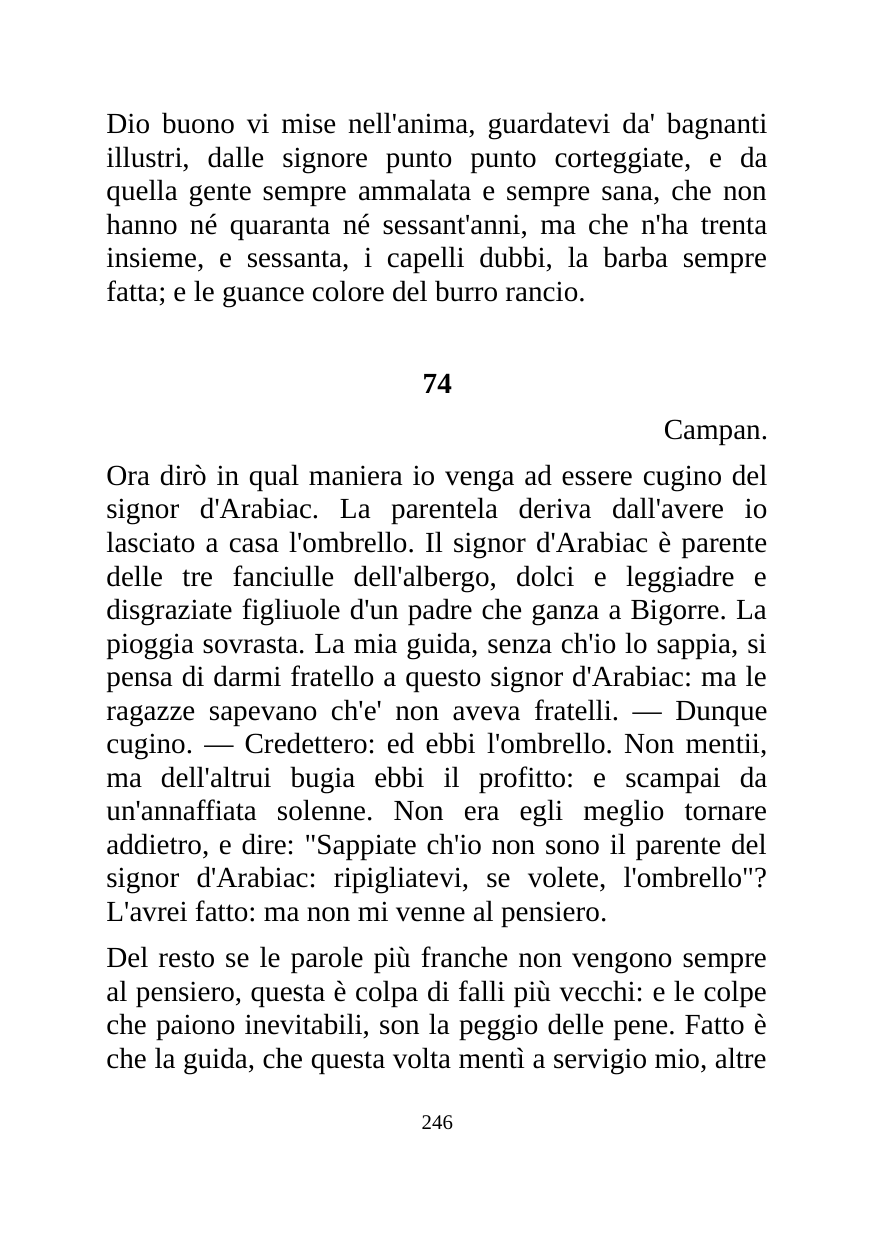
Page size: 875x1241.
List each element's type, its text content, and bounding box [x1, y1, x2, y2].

text 74 [106, 366, 768, 399]
text Dio buono vi mise nell'anima, guardatevi da' bagnanti illustri, dalle signore punto punto corteggiate, e da quella gente sempre ammalata e sempre sana, che non hanno né quaranta né sessant'anni, ma che n'ha trenta insieme, e sessanta, i capelli dubbi, la barba sempre fatta; e le guance colore del burro rancio. [106, 106, 768, 307]
text Del resto se le parole più franche non vengono sempre al pensiero, questa è colpa di falli più vecchi: e le colpe che paiono inevitabili, son la peggio delle pene. Fatto è che la guida, che questa volta mentì a servigio mio, altre [106, 940, 768, 1074]
text Ora dirò in qual maniera io venga ad essere cugino del signor d'Arabiac. La parentela deriva dall'avere io lasciato a casa l'ombrello. Il signor d'Arabiac è parente delle tre fanciulle dell'albergo, dolci e leggiadre e disgraziate figliuole d'un padre che ganza a Bigorre. La pioggia sovrasta. La mia guida, senza ch'io lo sappia, si pensa di darmi fratello a questo signor d'Arabiac: ma le ragazze sapevano ch'e' non aveva fratelli. — Dunque cugino. — Credettero: ed ebbi l'ombrello. Non mentii, ma dell'altrui bugia ebbi il profitto: e scampai da un'annaffiata solenne. Non era egli meglio tornare addietro, e dire: "Sappiate ch'io non sono il parente del signor d'Arabiac: ripigliatevi, se volete, l'ombrello"? L'avrei fatto: ma non mi venne al pensiero. [106, 458, 768, 928]
text Campan. [106, 412, 768, 446]
